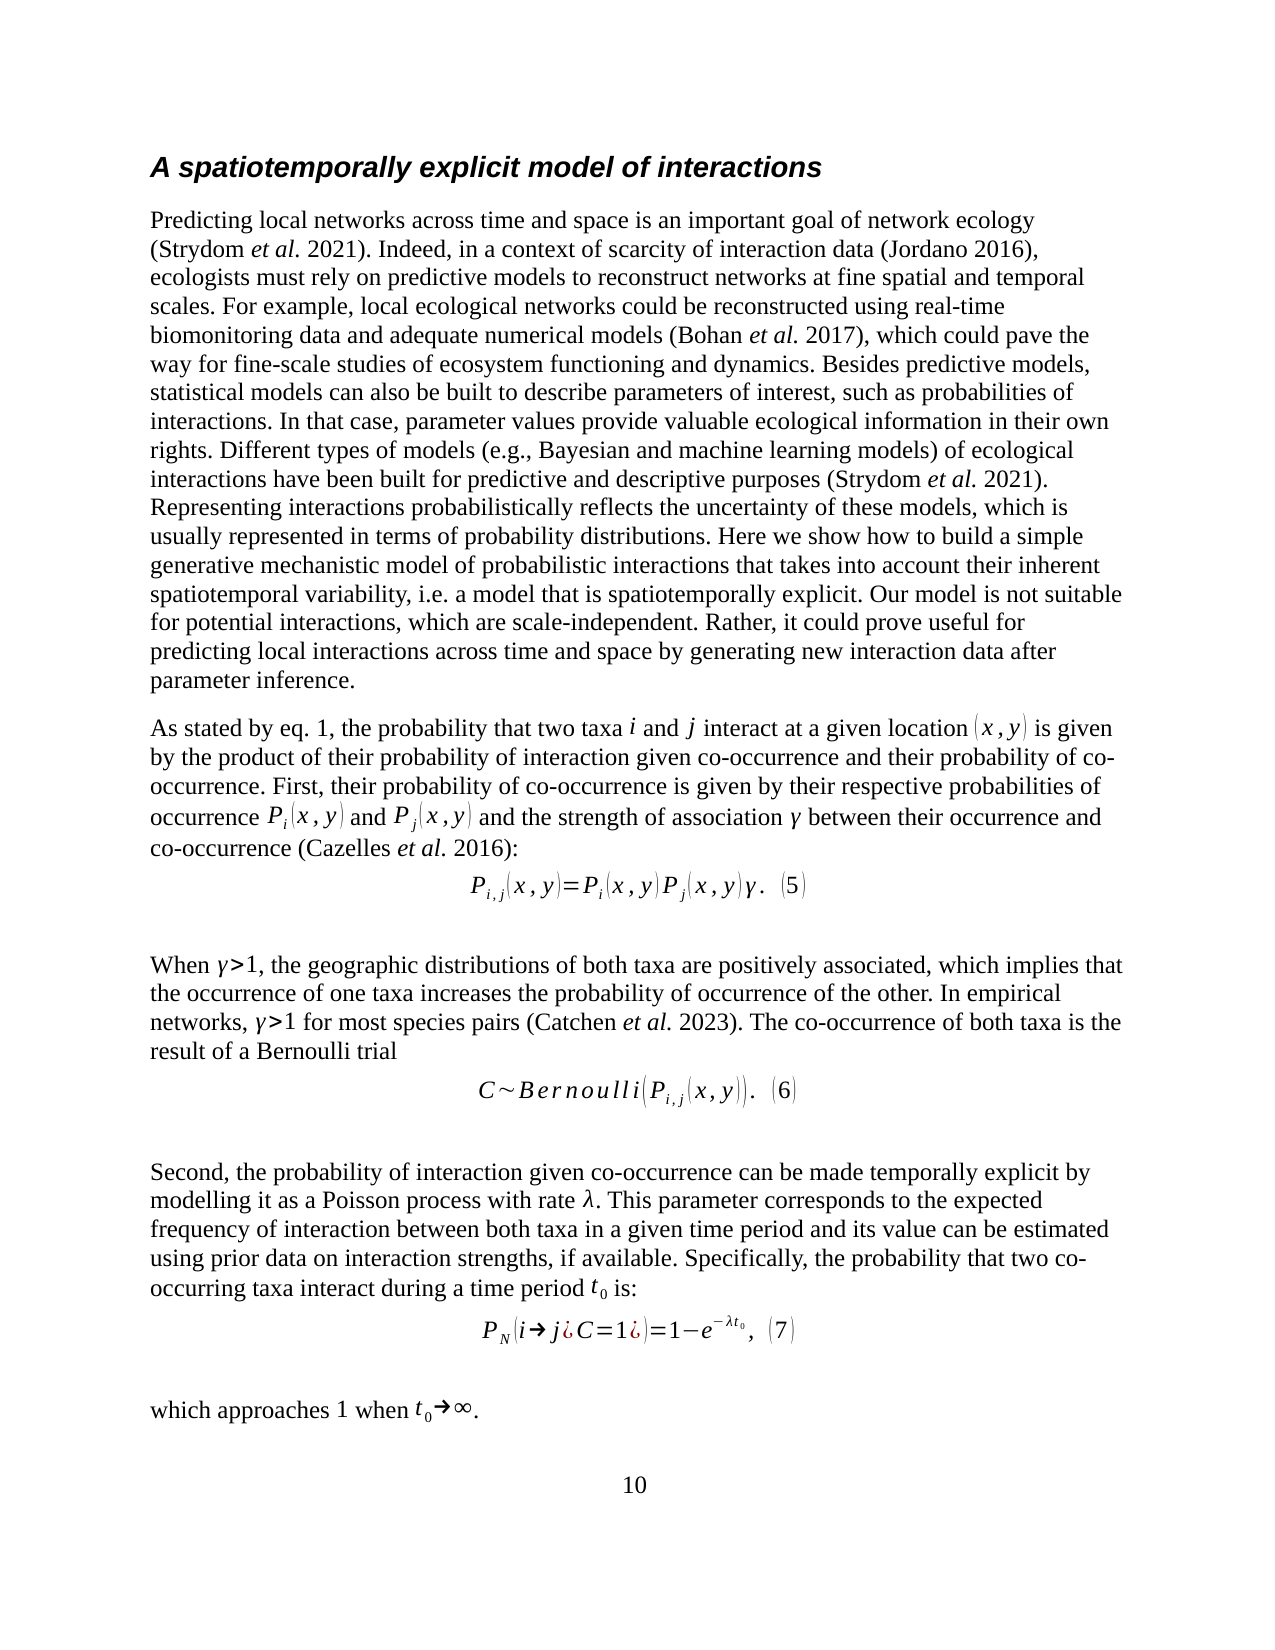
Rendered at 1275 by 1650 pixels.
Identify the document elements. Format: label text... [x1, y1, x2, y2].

text which approaches when . [150, 1394, 1125, 1425]
text As stated by eq. 1, the probability that two taxa and interact at a given location is given by the product of their probability of interaction given co-occurrence and their probability of co-occurrence. First, their probability of co-occurrence is given by their respective probabilities of occurrence and and the strength of association between their occurrence and co-occurrence (Cazelles et al. 2016): [150, 712, 1125, 861]
text Predicting local networks across time and space is an important goal of network ecology (Strydom et al. 2021). Indeed, in a context of scarcity of interaction data (Jordano 2016), ecologists must rely on predictive models to reconstruct networks at fine spatial and temporal scales. For example, local ecological networks could be reconstructed using real-time biomonitoring data and adequate numerical models (Bohan et al. 2017), which could pave the way for fine-scale studies of ecosystem functioning and dynamics. Besides predictive models, statistical models can also be built to describe parameters of interest, such as probabilities of interactions. In that case, parameter values provide valuable ecological information in their own rights. Different types of models (e.g., Bayesian and machine learning models) of ecological interactions have been built for predictive and descriptive purposes (Strydom et al. 2021). Representing interactions probabilistically reflects the uncertainty of these models, which is usually represented in terms of probability distributions. Here we show how to build a simple generative mechanistic model of probabilistic interactions that takes into account their inherent spatiotemporal variability, i.e. a model that is spatiotemporally explicit. Our model is not suitable for potential interactions, which are scale-independent. Rather, it could prove useful for predicting local interactions across time and space by generating new interaction data after parameter inference. [150, 205, 1125, 694]
text When , the geographic distributions of both taxa are positively associated, which implies that the occurrence of one taxa increases the probability of occurrence of the other. In empirical networks, for most species pairs (Catchen et al. 2023). The co-occurrence of both taxa is the result of a Bernoulli trial [150, 950, 1125, 1065]
text Second, the probability of interaction given co-occurrence can be made temporally explicit by modelling it as a Poisson process with rate . This parameter corresponds to the expected frequency of interaction between both taxa in a given time period and its value can be estimated using prior data on interaction strengths, if available. Specifically, the probability that two co-occurring taxa interact during a time period is: [150, 1157, 1125, 1303]
subtitle A spatiotemporally explicit model of interactions [150, 150, 1125, 183]
